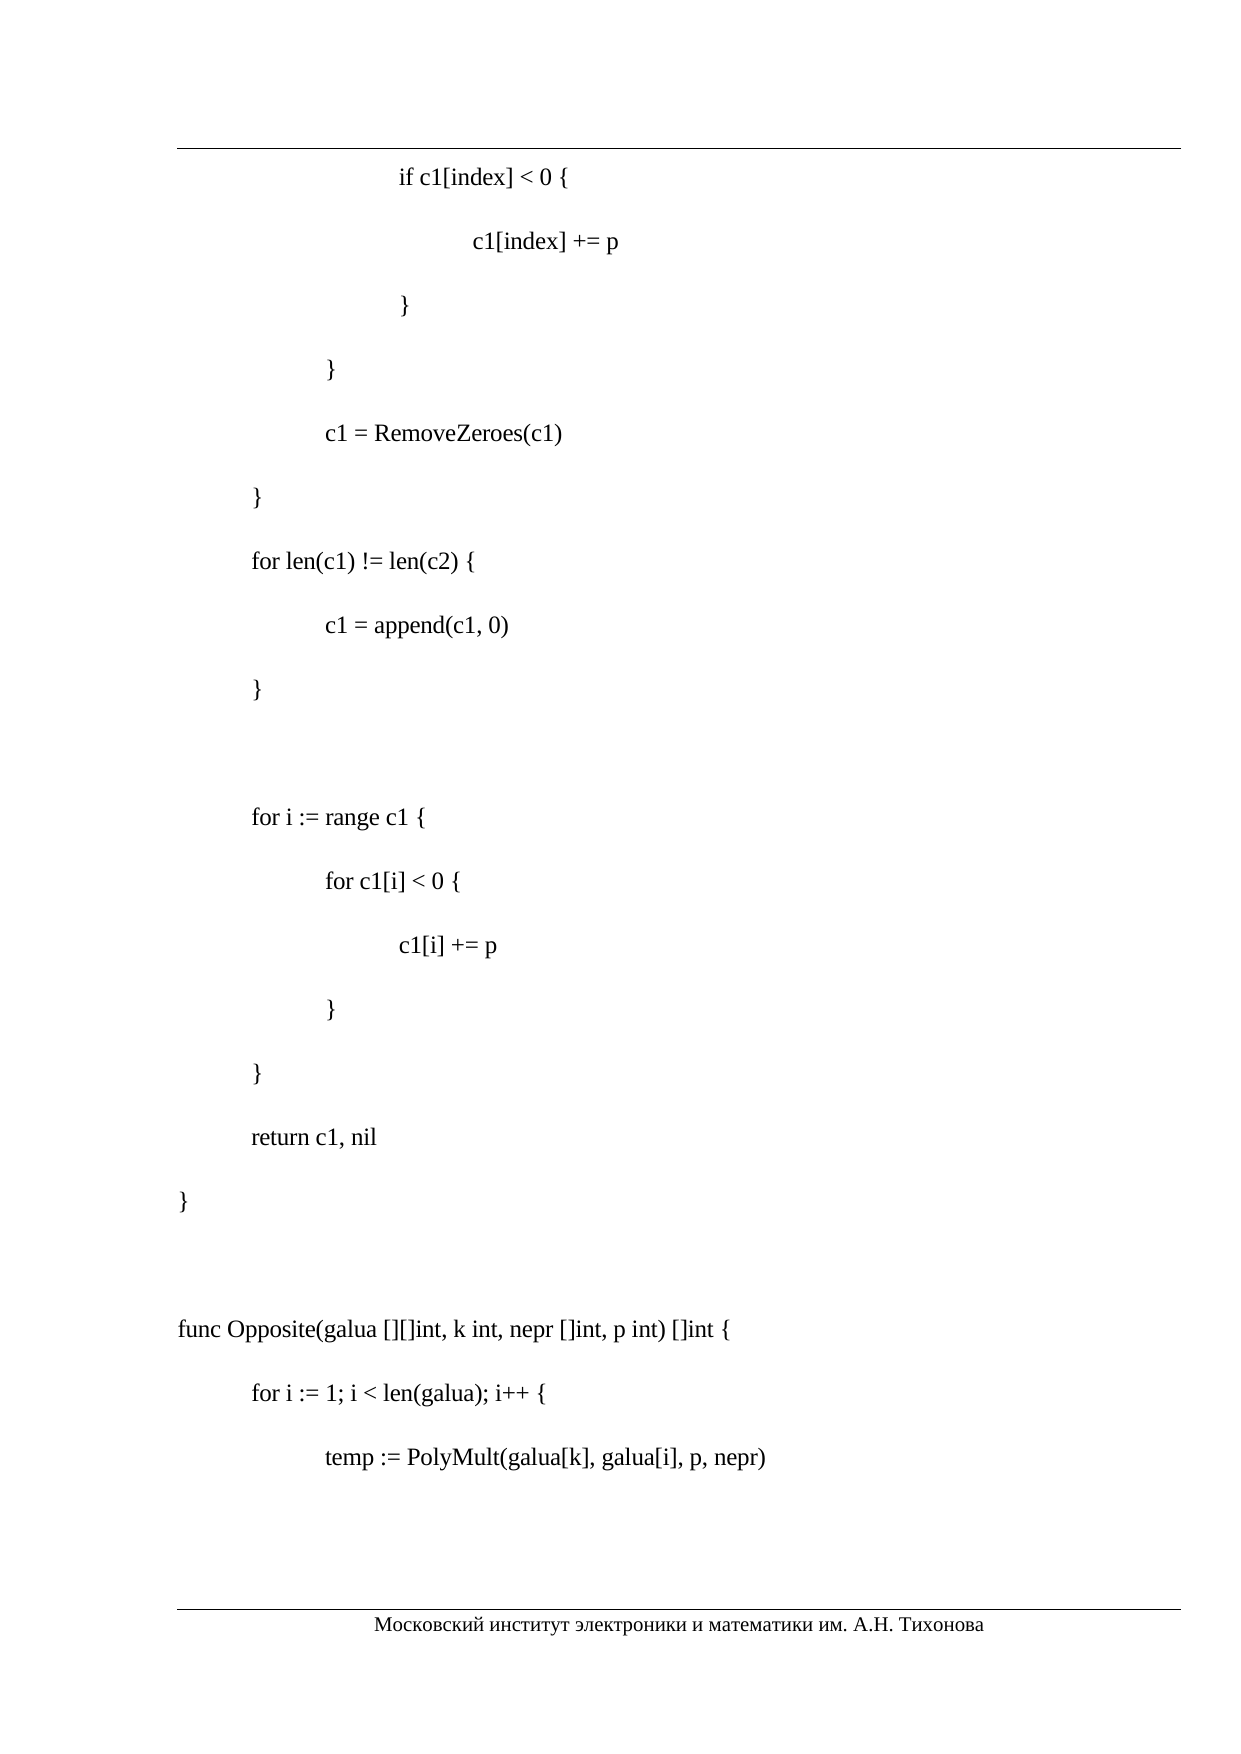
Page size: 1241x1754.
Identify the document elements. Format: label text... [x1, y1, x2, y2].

text for len(c1) != len(c2) { [177, 546, 1181, 575]
text for i := 1; i < len(galua); i++ { [177, 1378, 1181, 1406]
text } [177, 1186, 1181, 1214]
text for i := range c1 { [177, 802, 1181, 831]
text } [177, 290, 1181, 319]
text return c1, nil [177, 1122, 1181, 1151]
text if c1[index] < 0 { [177, 162, 1181, 191]
text c1 = RemoveZeroes(c1) [177, 418, 1181, 447]
text c1[i] += p [177, 930, 1181, 959]
text for c1[i] < 0 { [177, 866, 1181, 895]
text } [177, 354, 1181, 383]
text temp := PolyMult(galua[k], galua[i], p, nepr) [177, 1442, 1181, 1470]
text } [177, 674, 1181, 703]
text c1[index] += p [177, 226, 1181, 255]
text func Opposite(galua [][]int, k int, nepr []int, p int) []int { [177, 1314, 1181, 1342]
text } [177, 994, 1181, 1023]
text } [177, 482, 1181, 511]
text } [177, 1058, 1181, 1087]
text c1 = append(c1, 0) [177, 610, 1181, 639]
